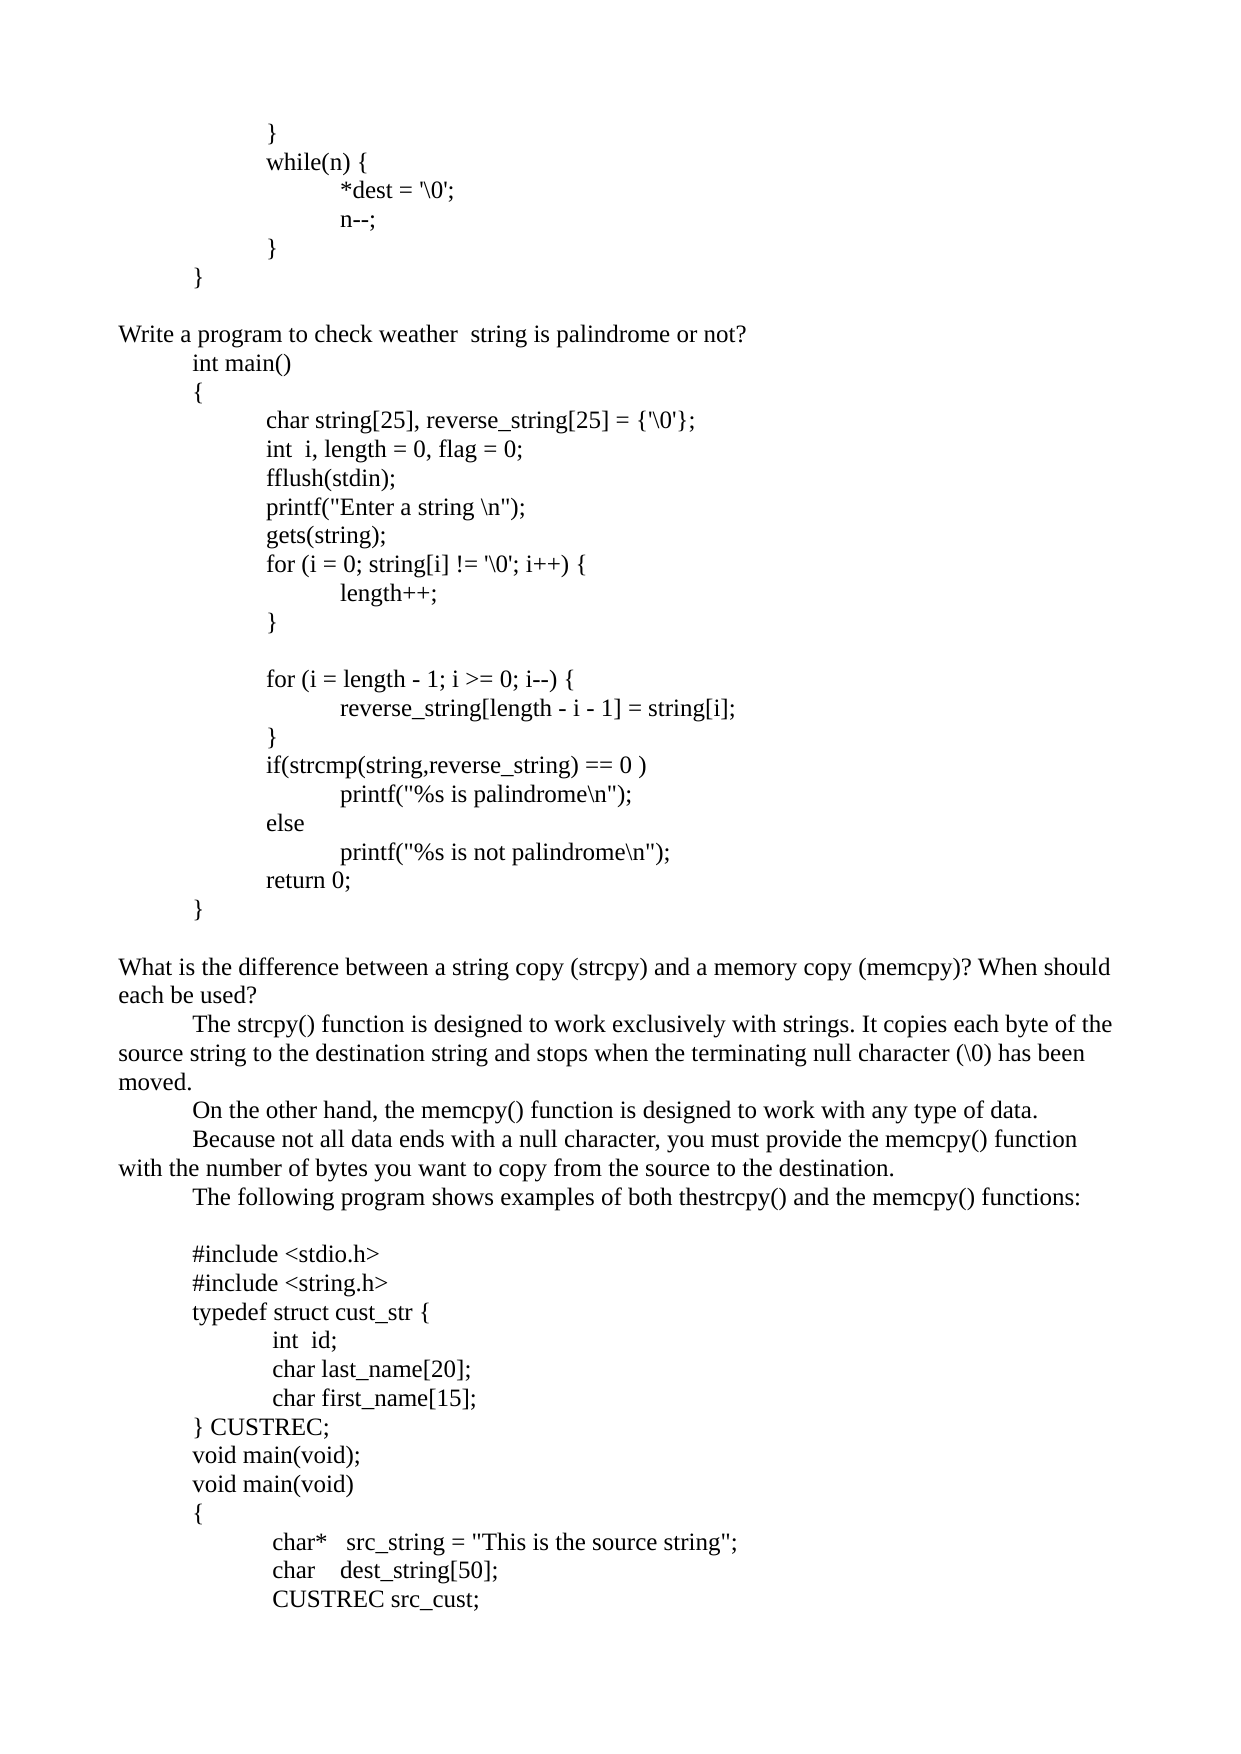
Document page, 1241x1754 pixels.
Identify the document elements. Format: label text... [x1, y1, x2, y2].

text } [118, 118, 1122, 147]
text Write a program to check weather string is palindrome or not? [118, 319, 1122, 348]
text void main(void); [118, 1441, 1122, 1469]
text #include <string.h> [118, 1268, 1122, 1297]
text return 0; [118, 866, 1122, 894]
text CUSTREC src_cust; [118, 1584, 1122, 1613]
text char string[25], reverse_string[25] = {'\0'}; [118, 406, 1122, 434]
text #include <stdio.h> [118, 1239, 1122, 1268]
text { [118, 377, 1122, 406]
text length++; [118, 578, 1122, 607]
text The strcpy() function is designed to work exclusively with strings. It copies each byte of the source string to the destination string and stops when the terminating null character (\0) has been moved. [118, 1009, 1122, 1096]
text n--; [118, 204, 1122, 233]
text printf("Enter a string \n"); [118, 492, 1122, 521]
text } [118, 233, 1122, 262]
text } [118, 607, 1122, 636]
text char* src_string = "This is the source string"; [118, 1527, 1122, 1556]
text void main(void) [118, 1469, 1122, 1498]
text Because not all data ends with a null character, you must provide the memcpy() function with the number of bytes you want to copy from the source to the destination. [118, 1124, 1122, 1182]
text for (i = 0; string[i] != '\0'; i++) { [118, 549, 1122, 578]
text } [118, 262, 1122, 291]
text char last_name[20]; [118, 1354, 1122, 1383]
text reverse_string[length - i - 1] = string[i]; [118, 693, 1122, 722]
text On the other hand, the memcpy() function is designed to work with any type of data. [118, 1096, 1122, 1124]
text printf("%s is not palindrome\n"); [118, 837, 1122, 866]
text What is the difference between a string copy (strcpy) and a memory copy (memcpy)? When should each be used? [118, 952, 1122, 1009]
text printf("%s is palindrome\n"); [118, 779, 1122, 808]
text } [118, 894, 1122, 923]
text char dest_string[50]; [118, 1556, 1122, 1584]
text int main() [118, 348, 1122, 377]
text } CUSTREC; [118, 1412, 1122, 1441]
text fflush(stdin); [118, 463, 1122, 492]
text *dest = '\0'; [118, 176, 1122, 204]
text if(strcmp(string,reverse_string) == 0 ) [118, 751, 1122, 779]
text The following program shows examples of both thestrcpy() and the memcpy() functions: [118, 1182, 1122, 1211]
text while(n) { [118, 147, 1122, 176]
text } [118, 722, 1122, 751]
text int i, length = 0, flag = 0; [118, 434, 1122, 463]
text typedef struct cust_str { [118, 1297, 1122, 1326]
text { [118, 1498, 1122, 1527]
text char first_name[15]; [118, 1383, 1122, 1412]
text for (i = length - 1; i >= 0; i--) { [118, 664, 1122, 693]
text else [118, 808, 1122, 837]
text gets(string); [118, 521, 1122, 549]
text int id; [118, 1326, 1122, 1354]
